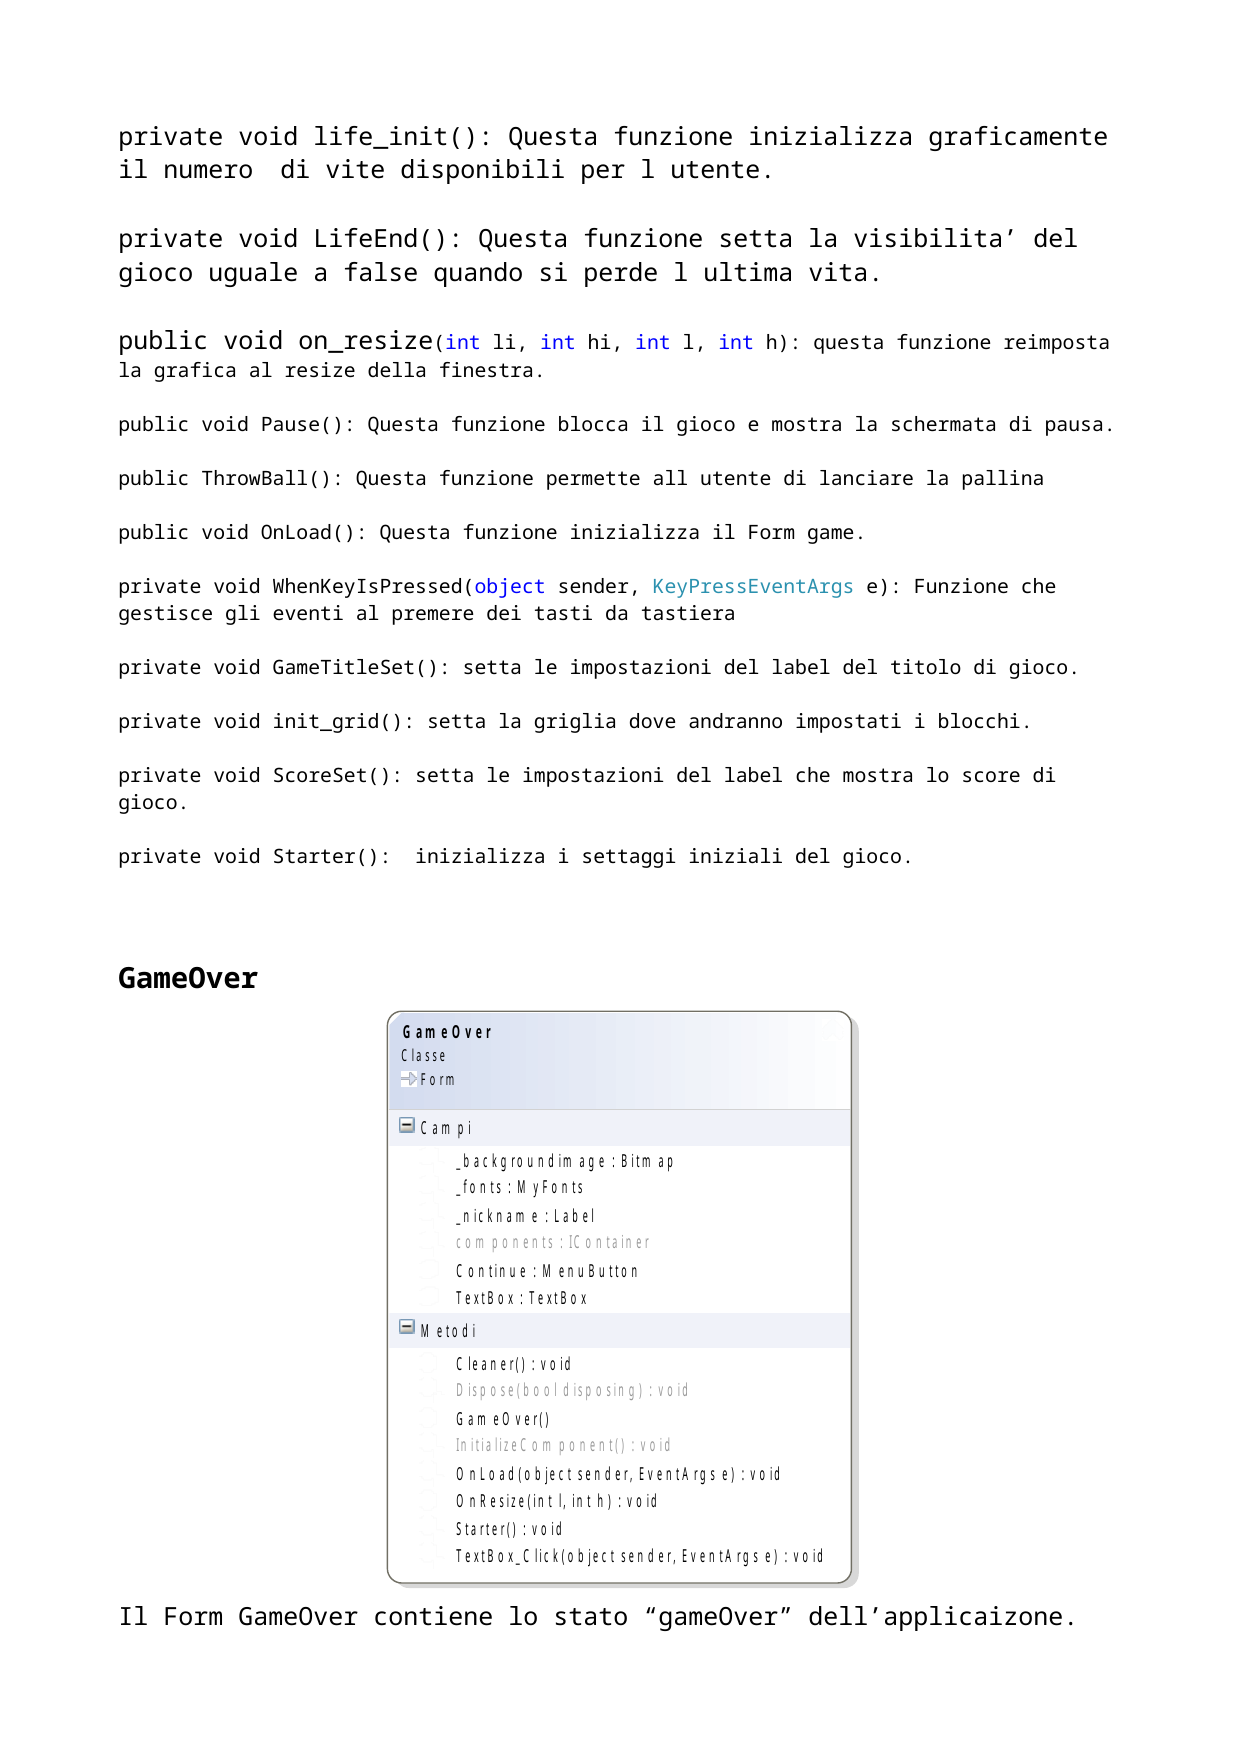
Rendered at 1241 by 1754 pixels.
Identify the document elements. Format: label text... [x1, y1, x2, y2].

text public void OnLoad(): Questa funzione inizializza il Form game. [118, 518, 1122, 545]
text public void Pause(): Questa funzione blocca il gioco e mostra la schermata di pausa. [118, 411, 1122, 437]
text private void life_init(): Questa funzione inizializza graficamente il numero di vite disponibili per l utente. [118, 118, 1122, 186]
text private void LifeEnd(): Questa funzione setta la visibilita’ del gioco uguale a false quando si perde l ultima vita. [118, 220, 1122, 288]
text public void on_resize(int li, int hi, int l, int h): questa funzione reimposta la grafica al resize della finestra. [118, 322, 1122, 383]
text private void Starter(): inizializza i settaggi iniziali del gioco. [118, 842, 1122, 869]
text private void init_grid(): setta la griglia dove andranno impostati i blocchi. [118, 707, 1122, 734]
text private void GameTitleSet(): setta le impostazioni del label del titolo di gioco. [118, 653, 1122, 680]
text GameOver [118, 957, 1122, 997]
text private void ScoreSet(): setta le impostazioni del label che mostra lo score di gioco. [118, 761, 1122, 815]
text Il Form GameOver contiene lo stato “gameOver” dell’applicaizone. [118, 1598, 1122, 1632]
text public ThrowBall(): Questa funzione permette all utente di lanciare la pallina [118, 464, 1122, 491]
text private void WhenKeyIsPressed(object sender, KeyPressEventArgs e): Funzione che gestisce gli eventi al premere dei tasti da tastiera [118, 572, 1122, 626]
